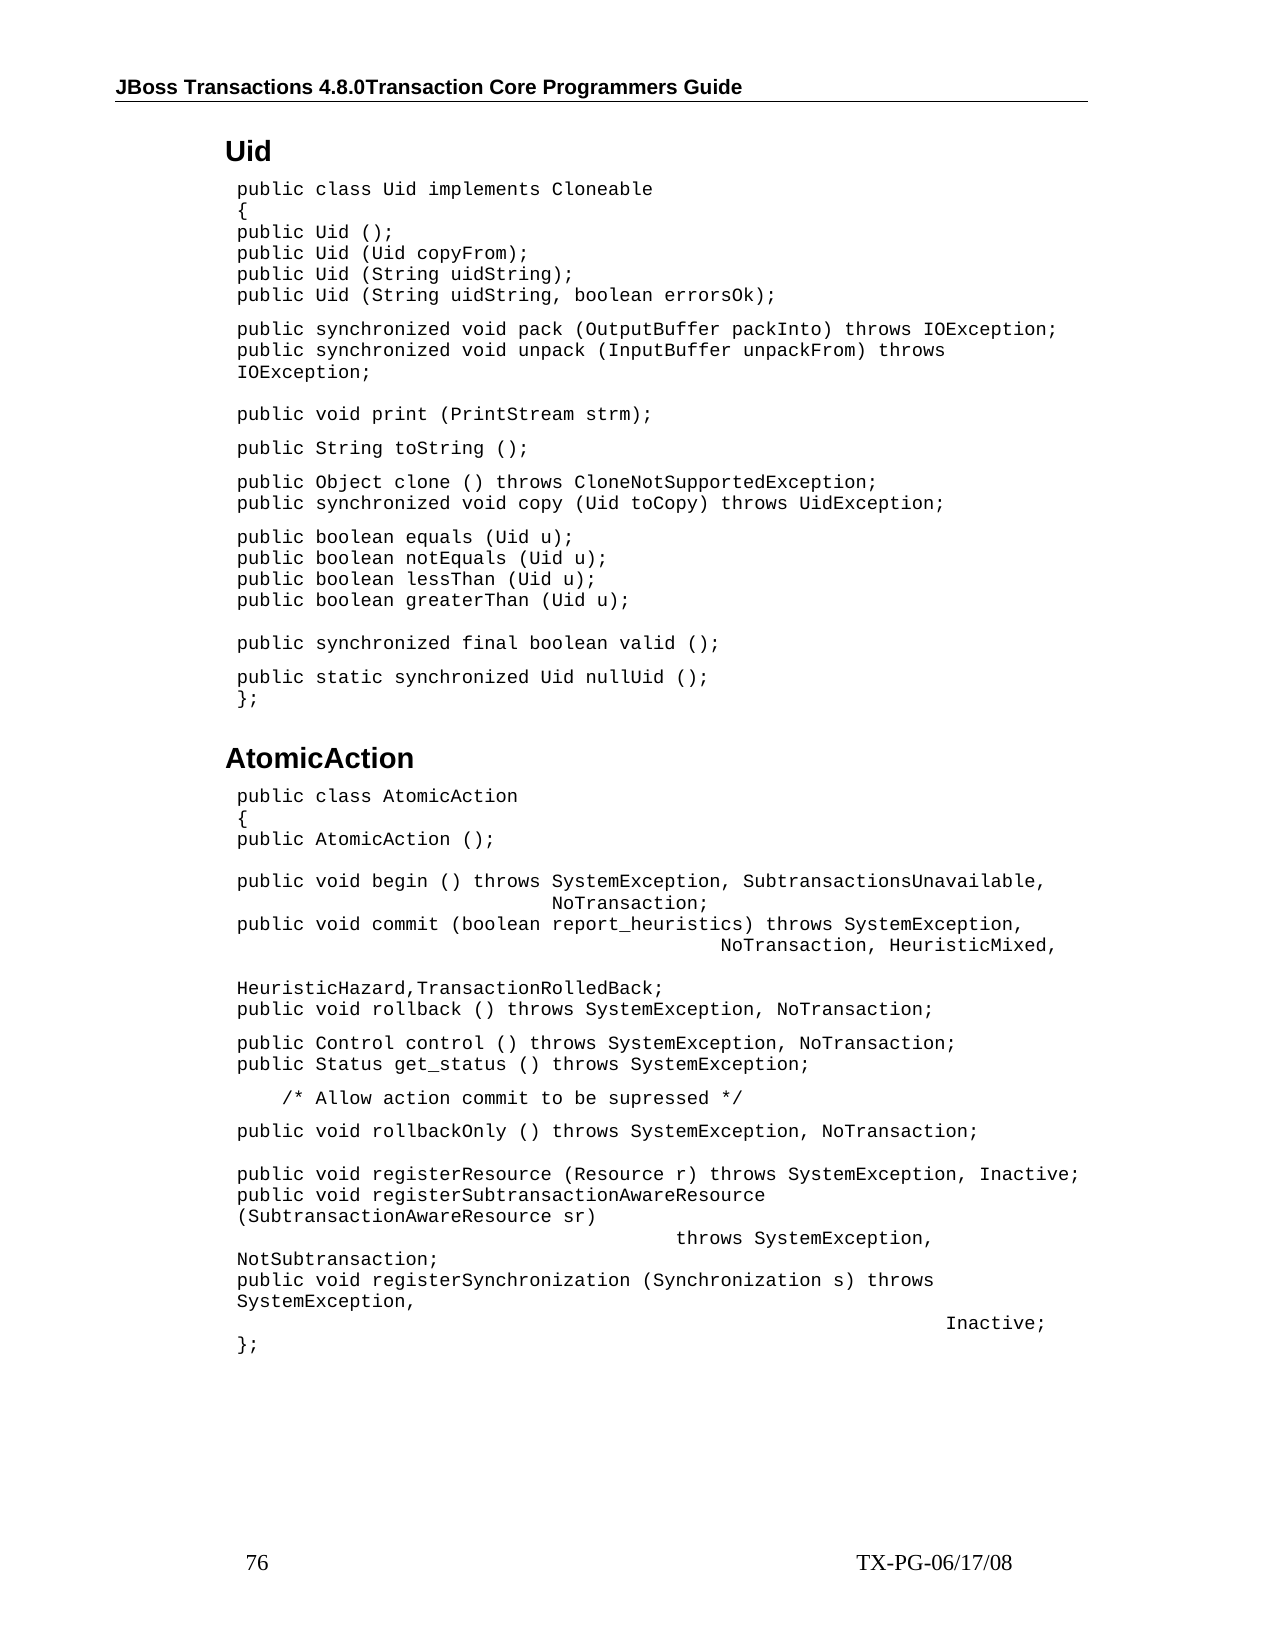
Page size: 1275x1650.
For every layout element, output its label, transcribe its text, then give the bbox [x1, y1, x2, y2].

text /* Allow action commit to be supressed */ [237, 1088, 1088, 1110]
subtitle Uid [225, 134, 1088, 167]
text public Object clone () throws CloneNotSupportedException; public synchronized void copy (Uid toCopy) throws UidException; [237, 472, 1088, 515]
text public class Uid implements Cloneable { public Uid (); public Uid (Uid copyFrom); public Uid (String uidString); public Uid (String uidString, boolean errorsOk); [237, 180, 1088, 307]
text public String toString (); [237, 439, 1088, 460]
text public void rollbackOnly () throws SystemException, NoTransaction; public void registerResource (Resource r) throws SystemException, Inactive; public void registerSubtransactionAwareResource (SubtransactionAwareResource sr) throws SystemException, NotSubtransaction; public void registerSynchronization (Synchronization s) throws SystemException, Inactive; }; [237, 1122, 1088, 1356]
text public boolean equals (Uid u); public boolean notEquals (Uid u); public boolean lessThan (Uid u); public boolean greaterThan (Uid u); public synchronized final boolean valid (); [237, 527, 1088, 655]
text public class AtomicAction { public AtomicAction (); public void begin () throws SystemException, SubtransactionsUnavailable, NoTransaction; public void commit (boolean report_heuristics) throws SystemException, NoTransaction, HeuristicMixed, HeuristicHazard,TransactionRolledBack; public void rollback () throws SystemException, NoTransaction; [237, 787, 1088, 1021]
text public static synchronized Uid nullUid (); }; [237, 667, 1088, 710]
text public synchronized void pack (OutputBuffer packInto) throws IOException; public synchronized void unpack (InputBuffer unpackFrom) throws IOException; public void print (PrintStream strm); [237, 320, 1088, 426]
subtitle AtomicAction [225, 741, 1088, 775]
text public Control control () throws SystemException, NoTransaction; public Status get_status () throws SystemException; [237, 1033, 1088, 1076]
